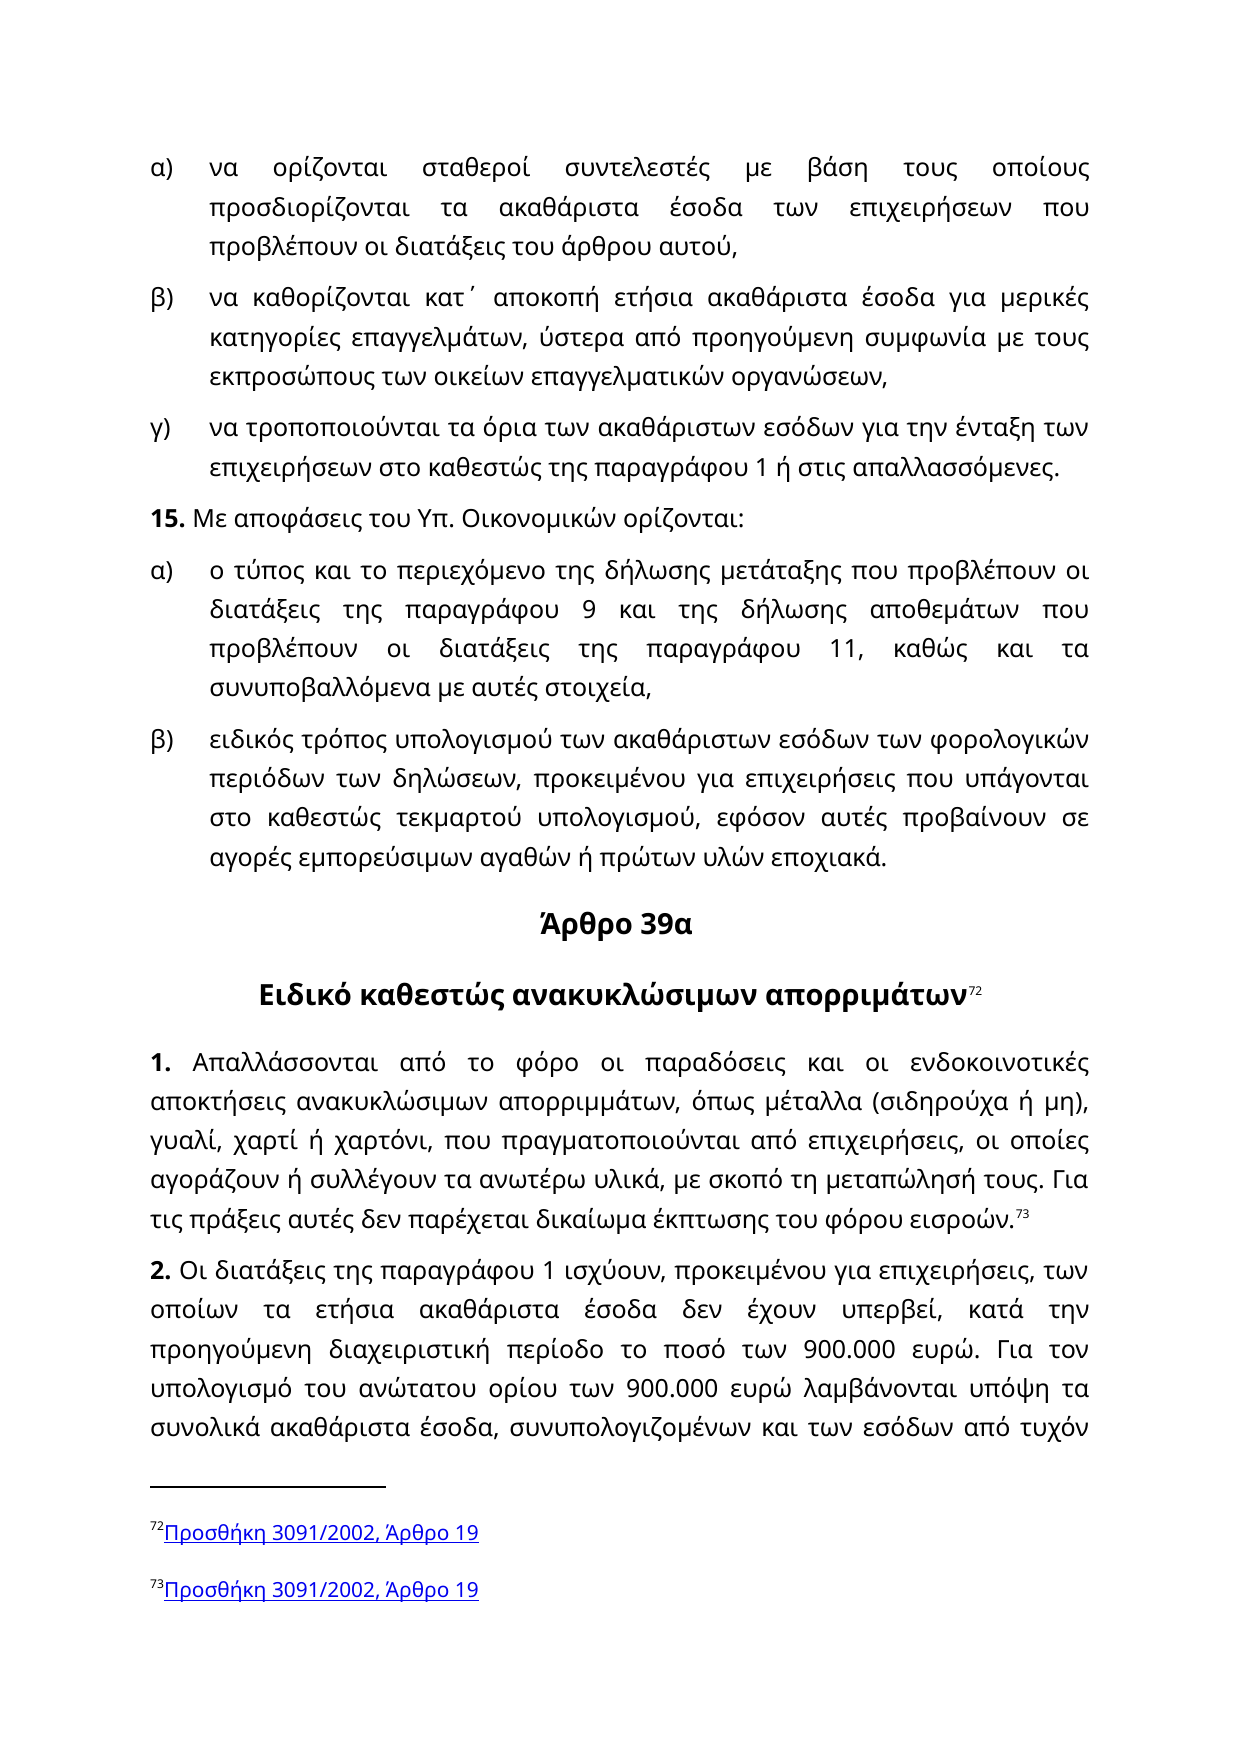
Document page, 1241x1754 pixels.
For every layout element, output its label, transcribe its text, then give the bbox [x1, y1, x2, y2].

text 1. Απαλλάσσονται από το φόρο οι παραδόσεις και οι ενδοκοινοτικές αποκτήσεις ανακυκλώσιμων απορριμμάτων, όπως μέταλλα (σιδηρούχα ή μη), γυαλί, χαρτί ή χαρτόνι, που πραγματοποιούνται από επιχειρήσεις, οι οποίες αγοράζουν ή συλλέγουν τα ανωτέρω υλικά, με σκοπό τη μεταπώλησή τους. Για τις πράξεις αυτές δεν παρέχεται δικαίωμα έκπτωσης του φόρου εισροών. [150, 1044, 1090, 1235]
list α) να ορίζονται σταθεροί συντελεστές με βάση τους οποίους προσδιορίζονται τα ακαθάριστα έσοδα των επιχειρήσεων που προβλέπουν οι διατάξεις του άρθρου αυτού, [150, 150, 1090, 262]
subtitle Ειδικό καθεστώς ανακυκλώσιμων απορριμάτων [150, 974, 1090, 1014]
list γ) να τροποποιούνται τα όρια των ακαθάριστων εσόδων για την ένταξη των επιχειρήσεων στο καθεστώς της παραγράφου 1 ή στις απαλλασσόμενες. [150, 410, 1090, 483]
text 15. Με αποφάσεις του Υπ. Οικονομικών ορίζονται: [150, 501, 1090, 535]
text 2. Οι διατάξεις της παραγράφου 1 ισχύουν, προκειμένου για επιχειρήσεις, των οποίων τα ετήσια ακαθάριστα έσοδα δεν έχουν υπερβεί, κατά την προηγούμενη διαχειριστική περίοδο το ποσό των 900.000 ευρώ. Για τον υπολογισμό του ανώτατου ορίου των 900.000 ευρώ λαμβάνονται υπόψη τα συνολικά ακαθάριστα έσοδα, συνυπολογιζομένων και των εσόδων από τυχόν [150, 1253, 1090, 1444]
text Προσθήκη 3091/2002, Άρθρο 19 [150, 1576, 1090, 1604]
subtitle Άρθρο 39α [150, 903, 1090, 943]
list α) ο τύπος και το περιεχόμενο της δήλωσης μετάταξης που προβλέπουν οι διατάξεις της παραγράφου 9 και της δήλωσης αποθεμάτων που προβλέπουν οι διατάξεις της παραγράφου 11, καθώς και τα συνυποβαλλόμενα με αυτές στοιχεία, [150, 552, 1090, 704]
text Προσθήκη 3091/2002, Άρθρο 19 [150, 1518, 1090, 1546]
list β) ειδικός τρόπος υπολογισμού των ακαθάριστων εσόδων των φορολογικών περιόδων των δηλώσεων, προκειμένου για επιχειρήσεις που υπάγονται στο καθεστώς τεκμαρτού υπολογισμού, εφόσον αυτές προβαίνουν σε αγορές εμπορεύσιμων αγαθών ή πρώτων υλών εποχιακά. [150, 722, 1090, 873]
list β) να καθορίζονται κατ΄ αποκοπή ετήσια ακαθάριστα έσοδα για μερικές κατηγορίες επαγγελμάτων, ύστερα από προηγούμενη συμφωνία με τους εκπροσώπους των οικείων επαγγελματικών οργανώσεων, [150, 280, 1090, 392]
